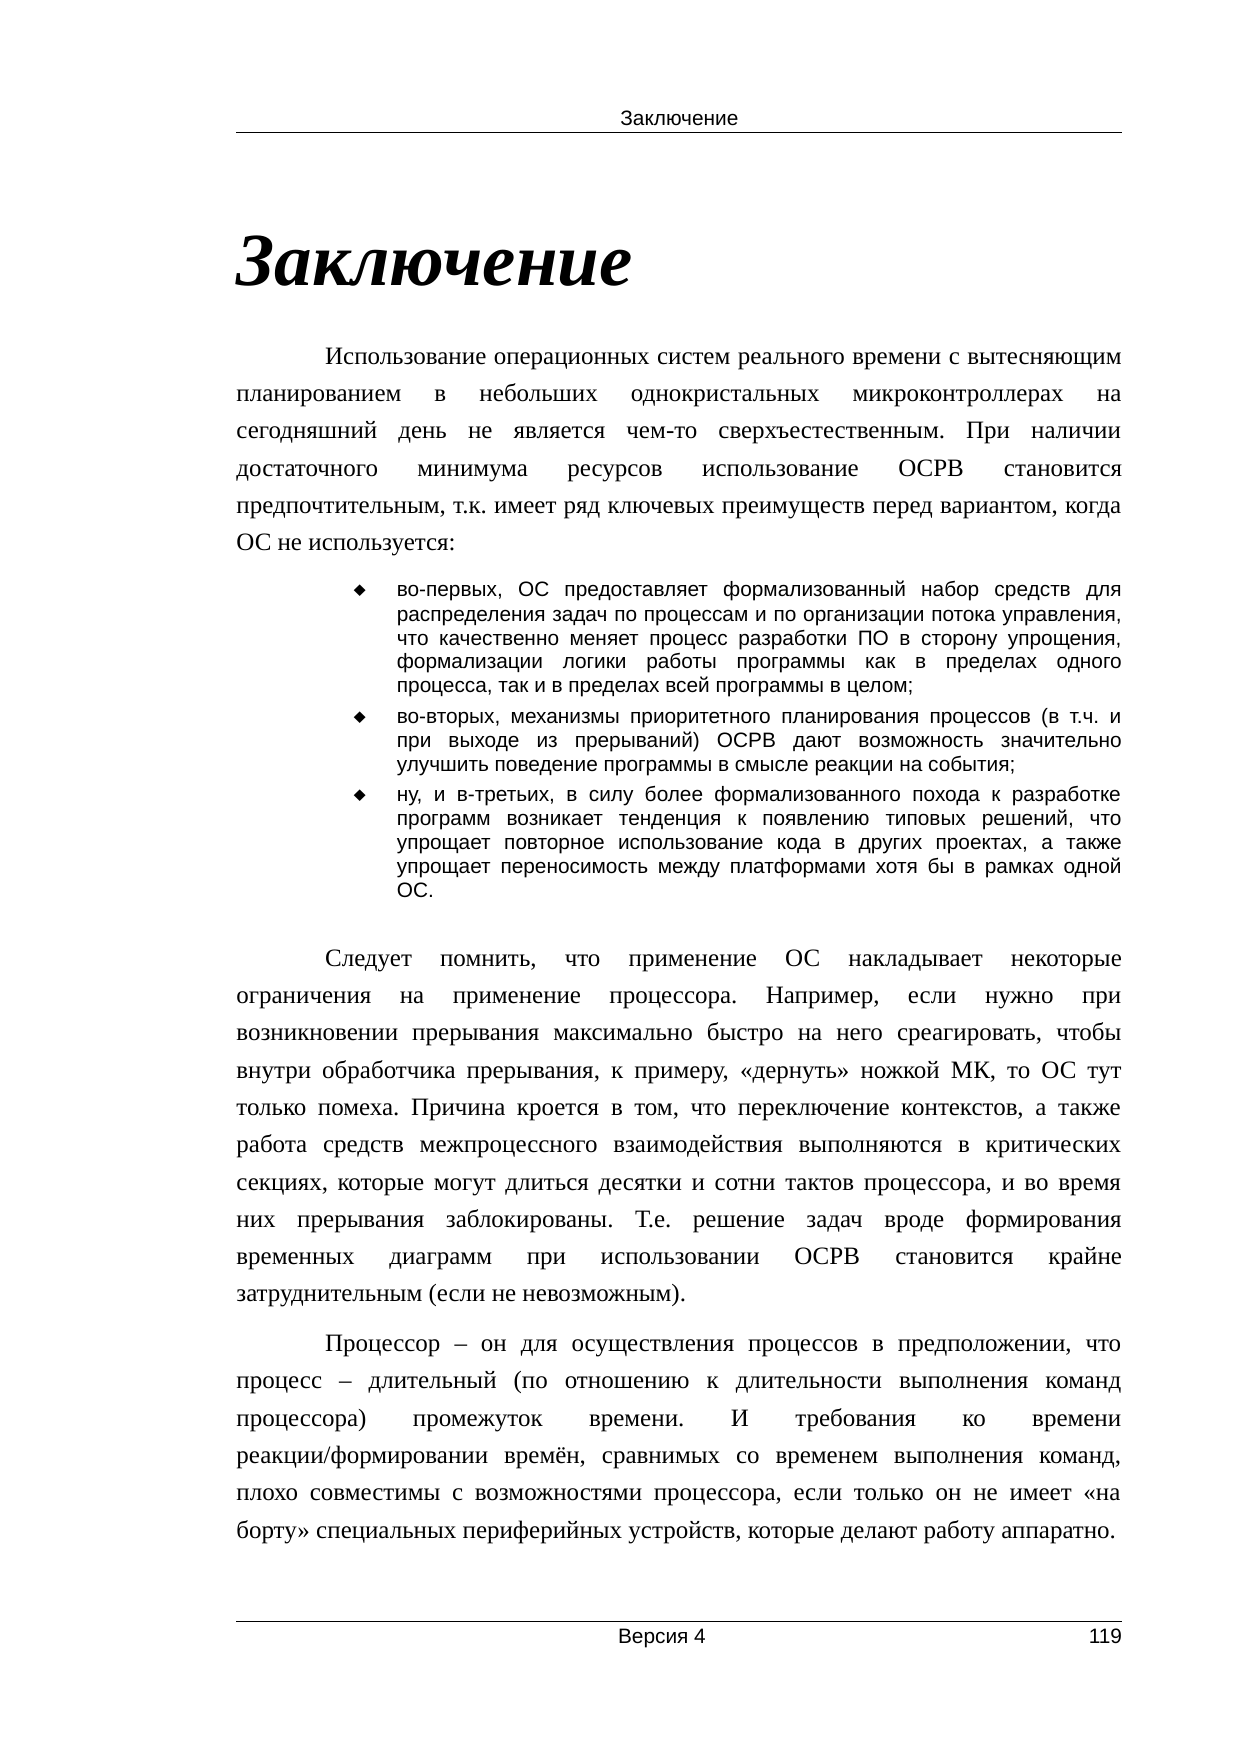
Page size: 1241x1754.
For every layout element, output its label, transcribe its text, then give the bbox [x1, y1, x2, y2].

list ну, и в-третьих, в силу более формализованного похода к разработке программ возникает тенденция к появлению типовых решений, что упрощает повторное использование кода в других проектах, а также упрощает переносимость между платформами хотя бы в рамках одной ОС. [354, 782, 1122, 902]
list во-вторых, механизмы приоритетного планирования процессов (в т.ч. и при выходе из прерываний) ОСРВ дают возможность значительно улучшить поведение программы в смысле реакции на события; [354, 703, 1122, 775]
text Следует помнить, что применение ОС накладывает некоторые ограничения на применение процессора. Например, если нужно при возникновении прерывания максимально быстро на него среагировать, чтобы внутри обработчика прерывания, к примеру, «дернуть» ножкой МК, то ОС тут только помеха. Причина кроется в том, что переключение контекстов, а также работа средств межпроцессного взаимодействия выполняются в критических секциях, которые могут длиться десятки и сотни тактов процессора, и во время них прерывания заблокированы. Т.е. решение задач вроде формирования временных диаграмм при использовании ОСРВ становится крайне затруднительным (если не невозможным). [236, 943, 1122, 1307]
text Заключение [236, 215, 1122, 303]
list во-первых, ОС предоставляет формализованный набор средств для распределения задач по процессам и по организации потока управления, что качественно меняет процесс разработки ПО в сторону упрощения, формализации логики работы программы как в пределах одного процесса, так и в пределах всей программы в целом; [354, 577, 1122, 697]
text Процессор – он для осуществления процессов в предположении, что процесс – длительный (по отношению к длительности выполнения команд процессора) промежуток времени. И требования ко времени реакции/формировании времён, сравнимых со временем выполнения команд, плохо совместимы с возможностями процессора, если только он не имеет «на борту» специальных периферийных устройств, которые делают работу аппаратно. [236, 1328, 1122, 1543]
text Использование операционных систем реального времени с вытесняющим планированием в небольших однокристальных микроконтроллерах на сегодняшний день не является чем-то сверхъестественным. При наличии достаточного минимума ресурсов использование ОСРВ становится предпочтительным, т.к. имеет ряд ключевых преимуществ перед вариантом, когда ОС не используется: [236, 341, 1122, 556]
